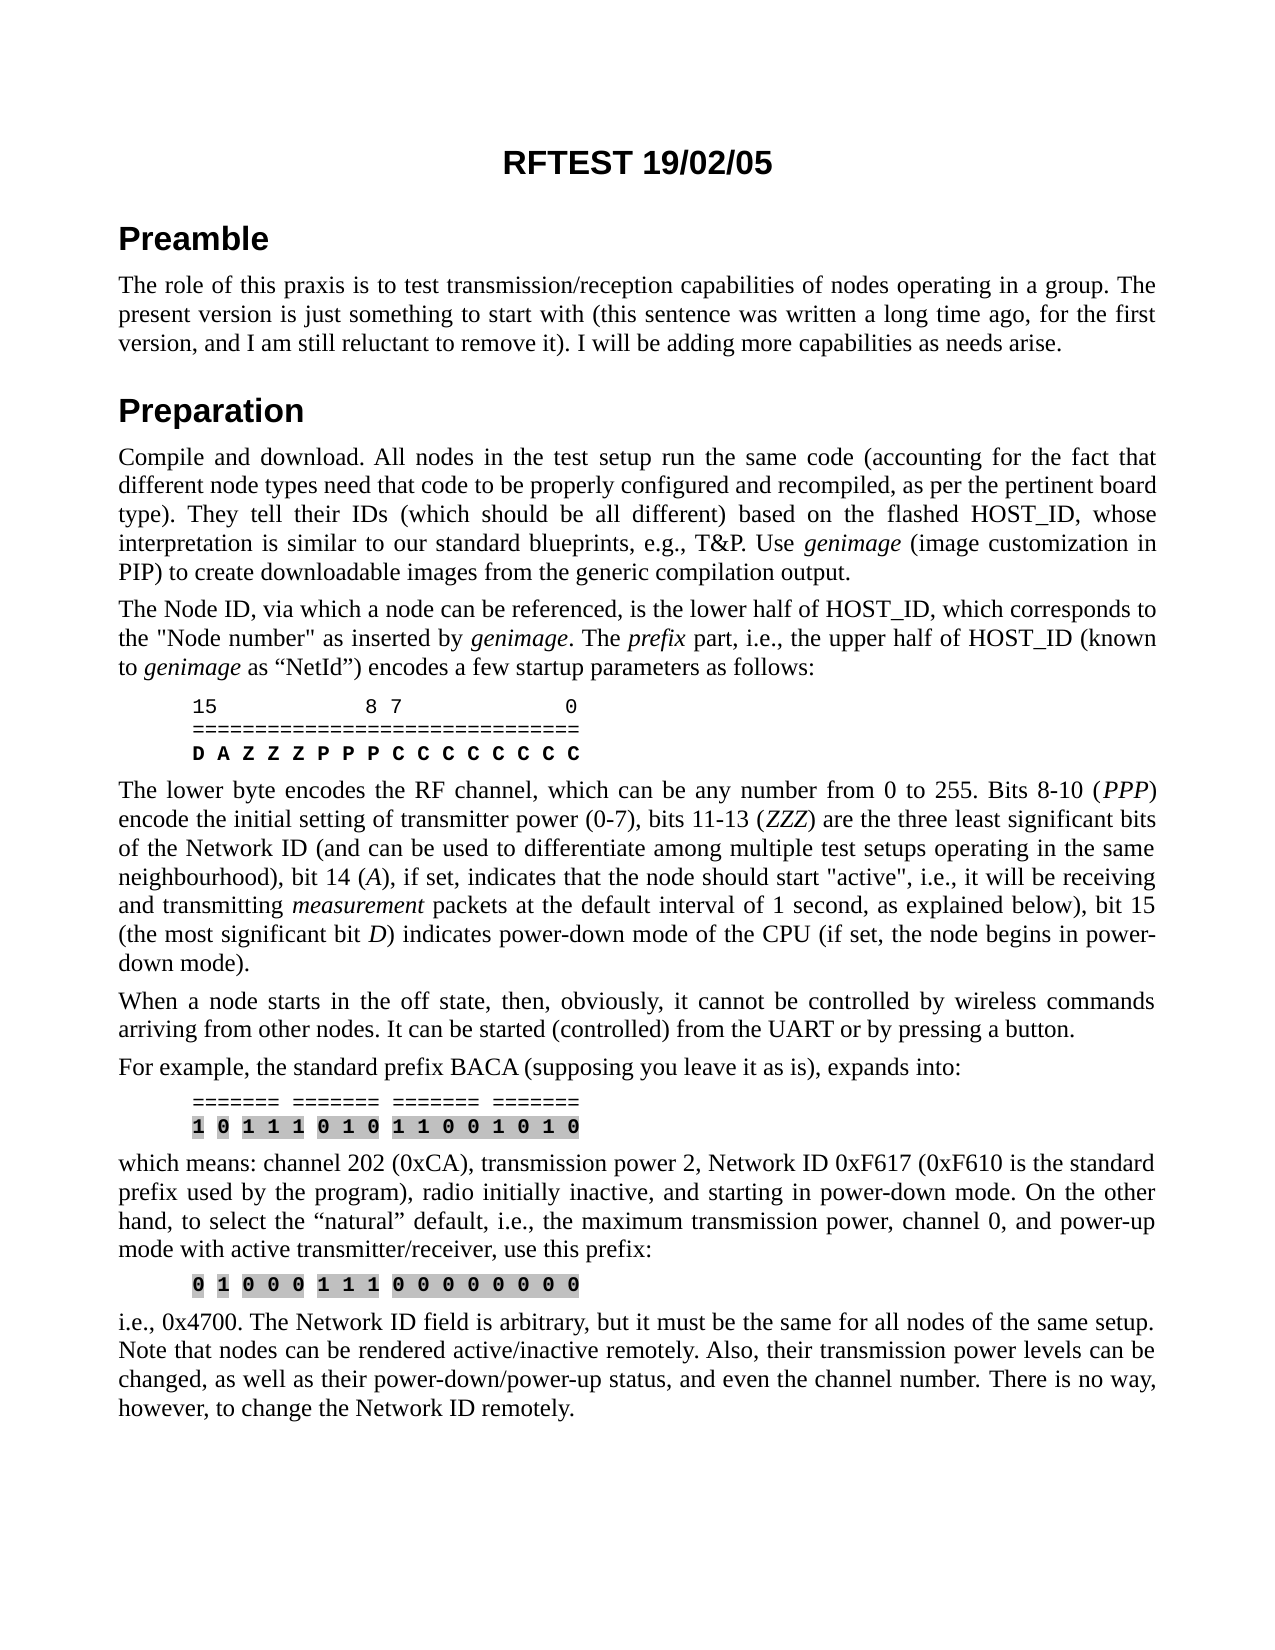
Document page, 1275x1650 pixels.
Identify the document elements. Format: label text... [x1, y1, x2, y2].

text The role of this praxis is to test transmission/reception capabilities of nodes operating in a group. The present version is just something to start with (this sentence was written a long time ago, for the first version, and I am still reluctant to remove it). I will be adding more capabilities as needs arise. [118, 270, 1157, 357]
text i.e., 0x4700. The Network ID field is arbitrary, but it must be the same for all nodes of the same setup. Note that nodes can be rendered active/inactive remotely. Also, their transmission power levels can be changed, as well as their power-down/power-up status, and even the channel number. There is no way, however, to change the Network ID remotely. [118, 1307, 1157, 1422]
text When a node starts in the off state, then, obviously, it cannot be controlled by wireless commands arriving from other nodes. It can be started (controlled) from the UART or by pressing a button. [118, 986, 1157, 1043]
text 0 1 0 0 0 1 1 1 0 0 0 0 0 0 0 0 [118, 1272, 1157, 1298]
text D A Z Z Z P P P C C C C C C C C [118, 743, 1157, 767]
text ======= ======= ======= ======= [118, 1090, 1157, 1116]
text =============================== [118, 719, 1157, 743]
text 15 8 7 0 [118, 690, 1157, 719]
text The lower byte encodes the RF channel, which can be any number from 0 to 255. Bits 8-10 (PPP) encode the initial setting of transmitter power (0-7), bits 11-13 (ZZZ) are the three least significant bits of the Network ID (and can be used to differentiate among multiple test setups operating in the same neighbourhood), bit 14 (A), if set, indicates that the node should start "active", i.e., it will be receiving and transmitting measurement packets at the default interval of 1 second, as explained below), bit 15 (the most significant bit D) indicates power-down mode of the CPU (if set, the node begins in power-down mode). [118, 776, 1157, 977]
subtitle Preamble [118, 219, 1157, 258]
text The Node ID, via which a node can be referenced, is the lower half of HOST_ID, which corresponds to the "Node number" as inserted by genimage. The prefix part, i.e., the upper half of HOST_ID (known to genimage as “NetId”) encodes a few startup parameters as follows: [118, 594, 1157, 681]
subtitle Preparation [118, 391, 1157, 429]
text 1 0 1 1 1 0 1 0 1 1 0 0 1 0 1 0 [118, 1116, 1157, 1139]
text which means: channel 202 (0xCA), transmission power 2, Network ID 0xF617 (0xF610 is the standard prefix used by the program), radio initially inactive, and starting in power-down mode. On the other hand, to select the “natural” default, i.e., the maximum transmission power, channel 0, and power-up mode with active transmitter/receiver, use this prefix: [118, 1148, 1157, 1263]
subtitle RFTEST 19/02/05 [118, 143, 1157, 182]
text For example, the standard prefix BACA (supposing you leave it as is), expands into: [118, 1052, 1157, 1081]
text Compile and download. All nodes in the test setup run the same code (accounting for the fact that different node types need that code to be properly configured and recompiled, as per the pertinent board type). They tell their IDs (which should be all different) based on the flashed HOST_ID, whose interpretation is similar to our standard blueprints, e.g., T&P. Use genimage (image customization in PIP) to create downloadable images from the generic compilation output. [118, 442, 1157, 586]
